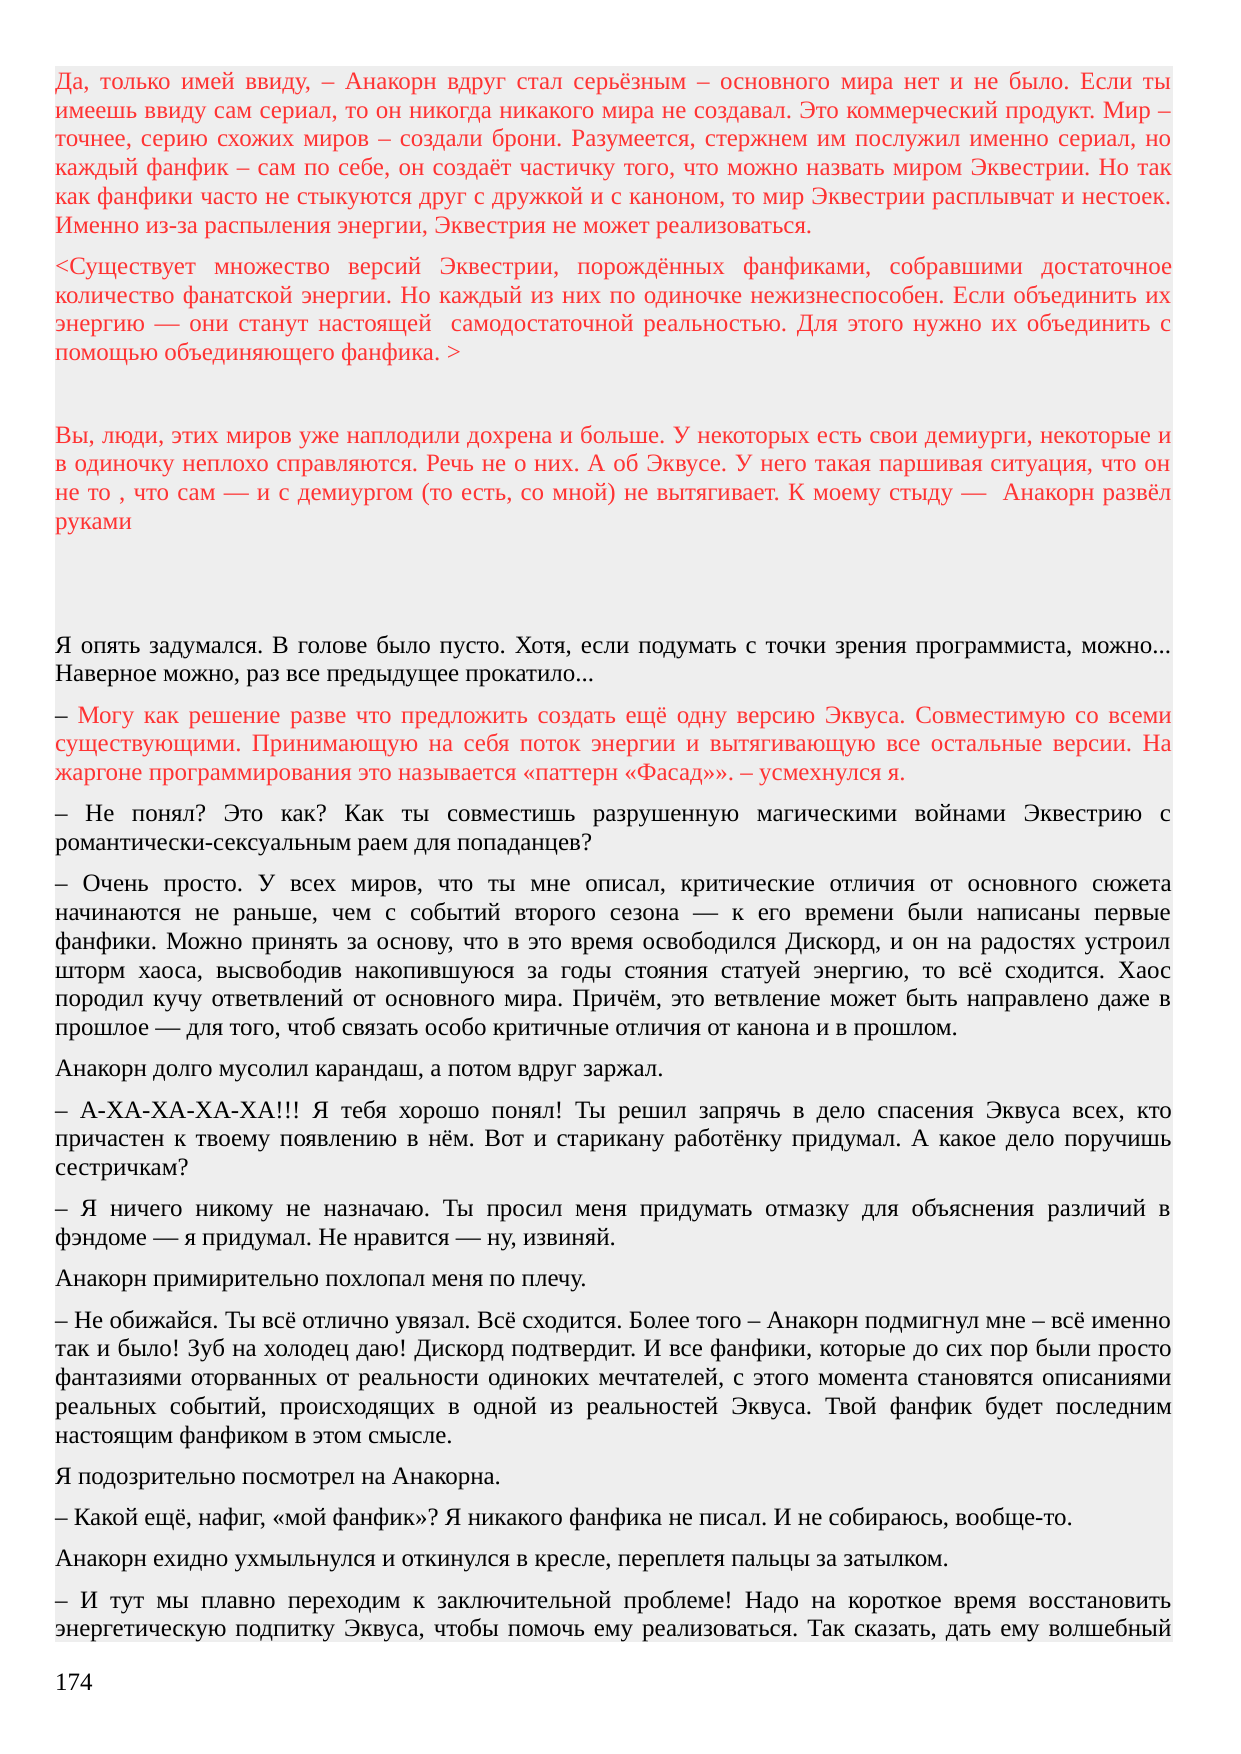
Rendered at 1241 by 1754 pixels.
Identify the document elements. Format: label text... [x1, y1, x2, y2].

text – Не обижайся. Ты всё отлично увязал. Всё сходится. Более того – Анакорн подмигнул мне – всё именно так и было! Зуб на холодец даю! Дискорд подтвердит. И все фанфики, которые до сих пор были просто фантазиями оторванных от реальности одиноких мечтателей, с этого момента становятся описаниями реальных событий, происходящих в одной из реальностей Эквуса. Твой фанфик будет последним настоящим фанфиком в этом смысле. [55, 1305, 1173, 1448]
text Да, только имей ввиду, – Анакорн вдруг стал серьёзным – основного мира нет и не было. Если ты имеешь ввиду сам сериал, то он никогда никакого мира не создавал. Это коммерческий продукт. Мир – точнее, серию схожих миров – создали брони. Разумеется, стержнем им послужил именно сериал, но каждый фанфик – сам по себе, он создаёт частичку того, что можно назвать миром Эквестрии. Но так как фанфики часто не стыкуются друг с дружкой и с каноном, то мир Эквестрии расплывчат и нестоек. Именно из-за распыления энергии, Эквестрия не может реализоваться. [55, 66, 1173, 238]
text Анакорн примирительно похлопал меня по плечу. [55, 1263, 1173, 1292]
text Вы, люди, этих миров уже наплодили дохрена и больше. У некоторых есть свои демиурги, некоторые и в одиночку неплохо справляются. Речь не о них. А об Эквусе. У него такая паршивая ситуация, что он не то , что сам — и с демиургом (то есть, со мной) не вытягивает. К моему стыду — Анакорн развёл руками [55, 420, 1173, 535]
text – Не понял? Это как? Как ты совместишь разрушенную магическими войнами Эквестрию с романтически-сексуальным раем для попаданцев? [55, 798, 1173, 856]
text – Могу как решение разве что предложить создать ещё одну версию Эквуса. Совместимую со всеми существующими. Принимающую на себя поток энергии и вытягивающую все остальные версии. На жаргоне программирования это называется «паттерн «Фасад»». – усмехнулся я. [55, 700, 1173, 786]
text – Какой ещё, нафиг, «мой фанфик»? Я никакого фанфика не писал. И не собираюсь, вообще-то. [55, 1502, 1173, 1531]
text Я подозрительно посмотрел на Анакорна. [55, 1461, 1173, 1490]
text – Очень просто. У всех миров, что ты мне описал, критические отличия от основного сюжета начинаются не раньше, чем с событий второго сезона — к его времени были написаны первые фанфики. Можно принять за основу, что в это время освободился Дискорд, и он на радостях устроил шторм хаоса, высвободив накопившуюся за годы стояния статуей энергию, то всё сходится. Хаос породил кучу ответвлений от основного мира. Причём, это ветвление может быть направлено даже в прошлое — для того, чтоб связать особо критичные отличия от канона и в прошлом. [55, 868, 1173, 1041]
text – И тут мы плавно переходим к заключительной проблеме! Надо на короткое время восстановить энергетическую подпитку Эквуса, чтобы помочь ему реализоваться. Так сказать, дать ему волшебный [55, 1585, 1173, 1642]
text – Я ничего никому не назначаю. Ты просил меня придумать отмазку для объяснения различий в фэндоме — я придумал. Не нравится — ну, извиняй. [55, 1193, 1173, 1251]
text Анакорн ехидно ухмыльнулся и откинулся в кресле, переплетя пальцы за затылком. [55, 1543, 1173, 1572]
text – А-ХА-ХА-ХА-ХА!!! Я тебя хорошо понял! Ты решил запрячь в дело спасения Эквуса всех, кто причастен к твоему появлению в нём. Вот и старикану работёнку придумал. А какое дело поручишь сестричкам? [55, 1095, 1173, 1181]
text Анакорн долго мусолил карандаш, а потом вдруг заржал. [55, 1053, 1173, 1082]
text <Существует множество версий Эквестрии, порождённых фанфиками, собравшими достаточное количество фанатской энергии. Но каждый из них по одиночке нежизнеспособен. Если объединить их энергию — они станут настоящей самодостаточной реальностью. Для этого нужно их объединить с помощью объединяющего фанфика. > [55, 251, 1173, 366]
text Я опять задумался. В голове было пусто. Хотя, если подумать с точки зрения программиста, можно... Наверное можно, раз все предыдущее прокатило... [55, 630, 1173, 687]
